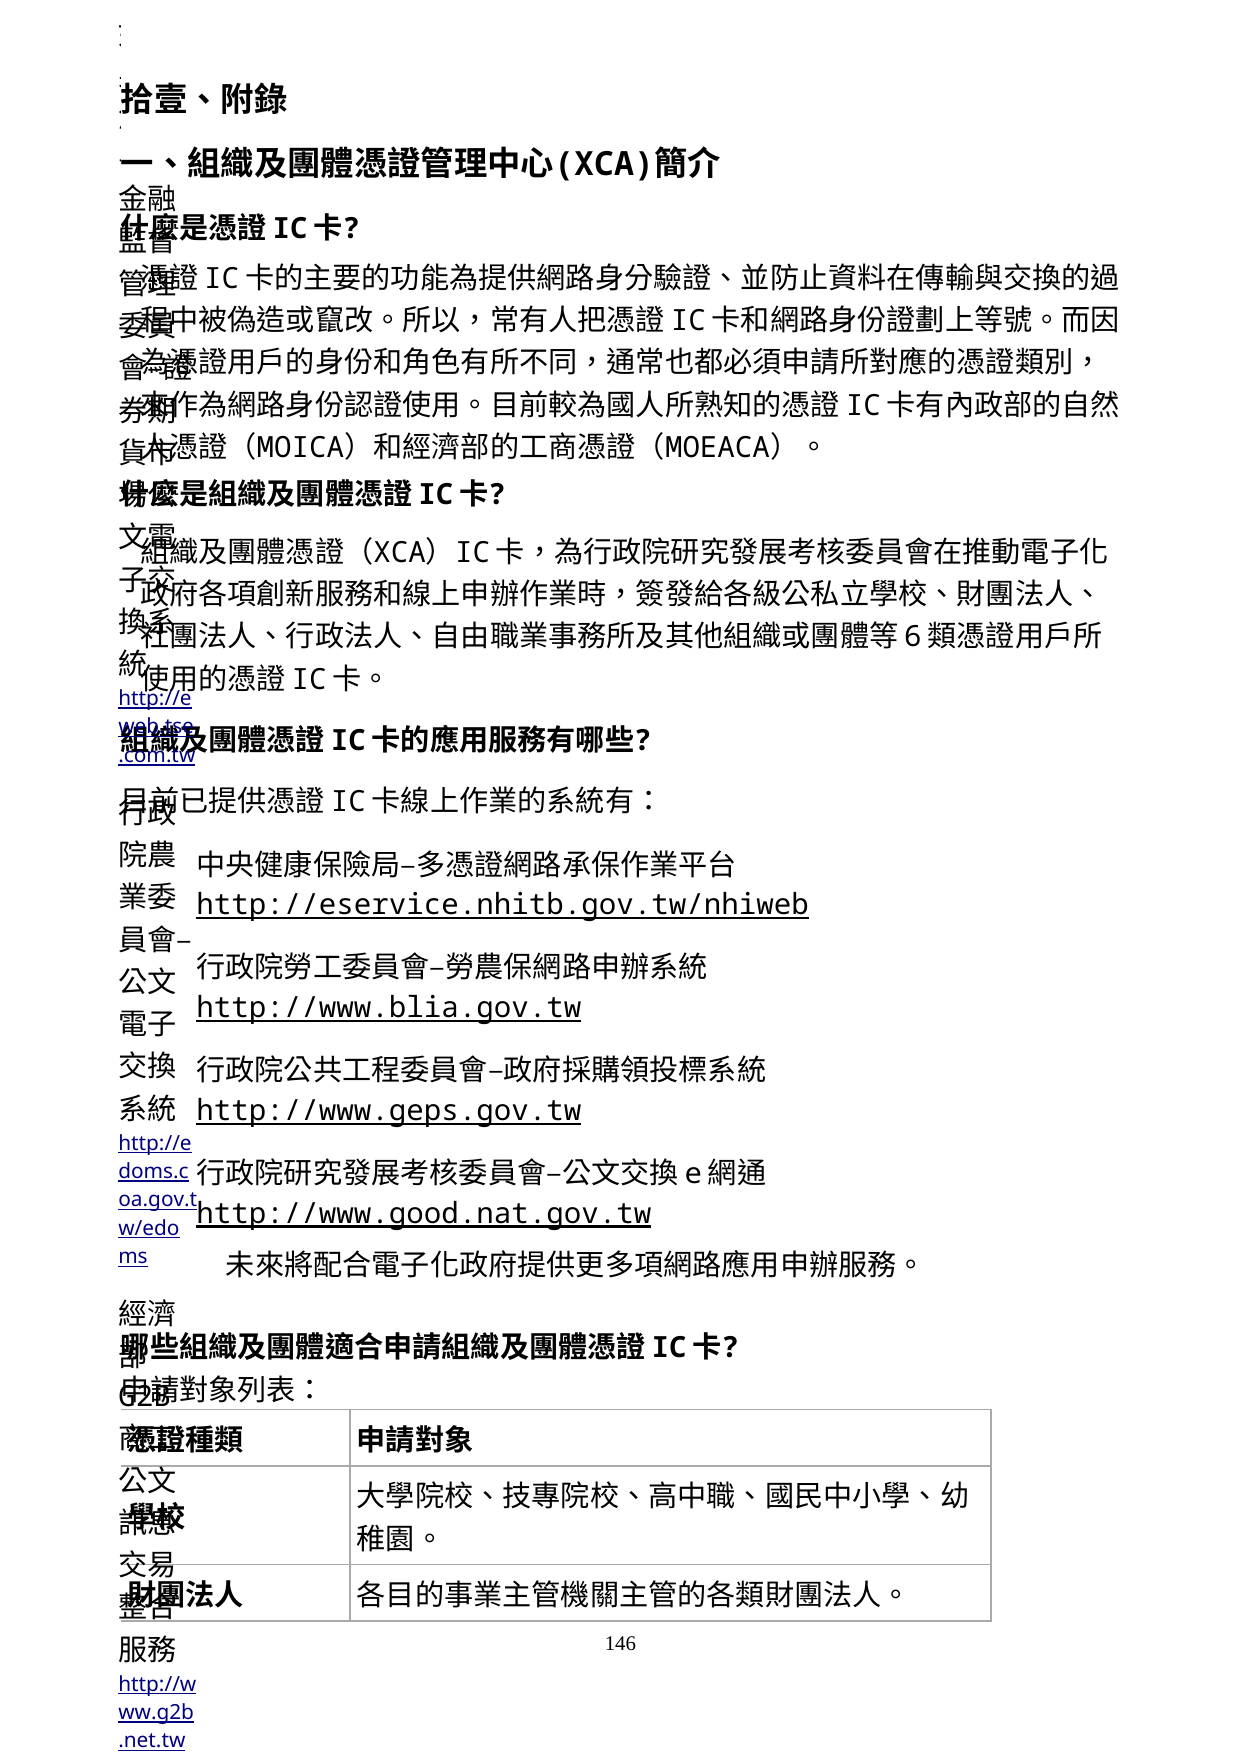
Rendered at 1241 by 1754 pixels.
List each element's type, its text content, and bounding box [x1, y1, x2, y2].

title 行政院勞工委員會–勞農保網路申辦系統 http://www.blia.gov.tw [196, 944, 1122, 1026]
table_cell 學校 [121, 1467, 349, 1564]
table_cell [121, 335, 140, 360]
text 哪些組織及團體適合申請組織及團體憑證IC卡? [121, 1324, 1122, 1366]
table_cell [121, 362, 140, 407]
table_cell [131, 319, 140, 327]
table_cell [127, 329, 138, 333]
table_cell 財團法人 [121, 1565, 349, 1620]
table_cell 各目的事業主管機關主管的各類財團法人。 [351, 1565, 990, 1620]
table_header [958, 198, 1124, 254]
table_header 什麼是組織及團體憑證IC卡? [121, 471, 1124, 513]
table_header 憑證種類 [121, 1410, 349, 1465]
table_cell [121, 543, 140, 578]
table_cell 組織及團體憑證（XCA）IC卡，為行政院研究發展考核委員會在推動電子化政府各項創新服務和線上申辦作業時，簽發給各級公私立學校、財團法人、社團法人、行政法人、自由職業事務所及其他組織或團體等6類憑證用戶所使用的憑證IC卡。 [140, 518, 1124, 708]
table_cell 憑證IC卡的主要的功能為提供網路身分驗證、並防止資料在傳輸與交換的過程中被偽造或竄改。所以，常有人把憑證IC卡和網路身份證劃上等號。而因為憑證用戶的身份和角色有所不同，通常也都必須申請所對應的憑證類別，來作為網路身份認證使用。目前較為國人所熟知的憑證IC卡有內政部的自然人憑證（MOICA）和經濟部的工商憑證（MOEACA）。 [140, 254, 1124, 466]
table_cell [121, 320, 131, 327]
table_cell [121, 414, 140, 463]
table_cell [121, 581, 140, 707]
table_cell [121, 708, 1124, 716]
text 拾壹、附錄 [121, 75, 1122, 121]
table_cell [121, 466, 1124, 471]
table_cell [121, 461, 140, 466]
table_cell [121, 530, 131, 546]
table_cell [121, 759, 1124, 767]
title 中央健康保險局–多憑證網路承保作業平台 http://eservice.nhitb.gov.tw/nhiweb [196, 841, 1122, 923]
text 目前已提供憑證IC卡線上作業的系統有： [121, 778, 1122, 820]
table_cell [121, 319, 129, 324]
table_cell [121, 329, 131, 336]
table_cell [121, 254, 140, 278]
table_header 什麼是憑證IC卡? [121, 198, 958, 254]
table_cell [121, 279, 140, 317]
table_cell [121, 518, 140, 528]
title 行政院公共工程委員會–政府採購領投標系統 http://www.geps.gov.tw [196, 1047, 1122, 1129]
table_header 申請對象 [351, 1410, 990, 1465]
table_cell [121, 513, 1124, 518]
text 申請對象列表： [121, 1366, 1122, 1409]
table_cell 大學院校、技專院校、高中職、國民中小學、幼稚園。 [351, 1467, 990, 1564]
text 未來將配合電子化政府提供更多項網路應用申辦服務。 [118, 1242, 1122, 1291]
table_cell [121, 414, 129, 421]
table_cell [127, 530, 138, 539]
title 行政院研究發展考核委員會–公文交換e網通 http://www.good.nat.gov.tw [196, 1149, 1122, 1232]
table_header 組織及團體憑證IC卡的應用服務有哪些? [121, 716, 1124, 759]
text 一、組織及團體憑證管理中心(XCA)簡介 [121, 133, 1122, 185]
table_cell [135, 534, 140, 545]
